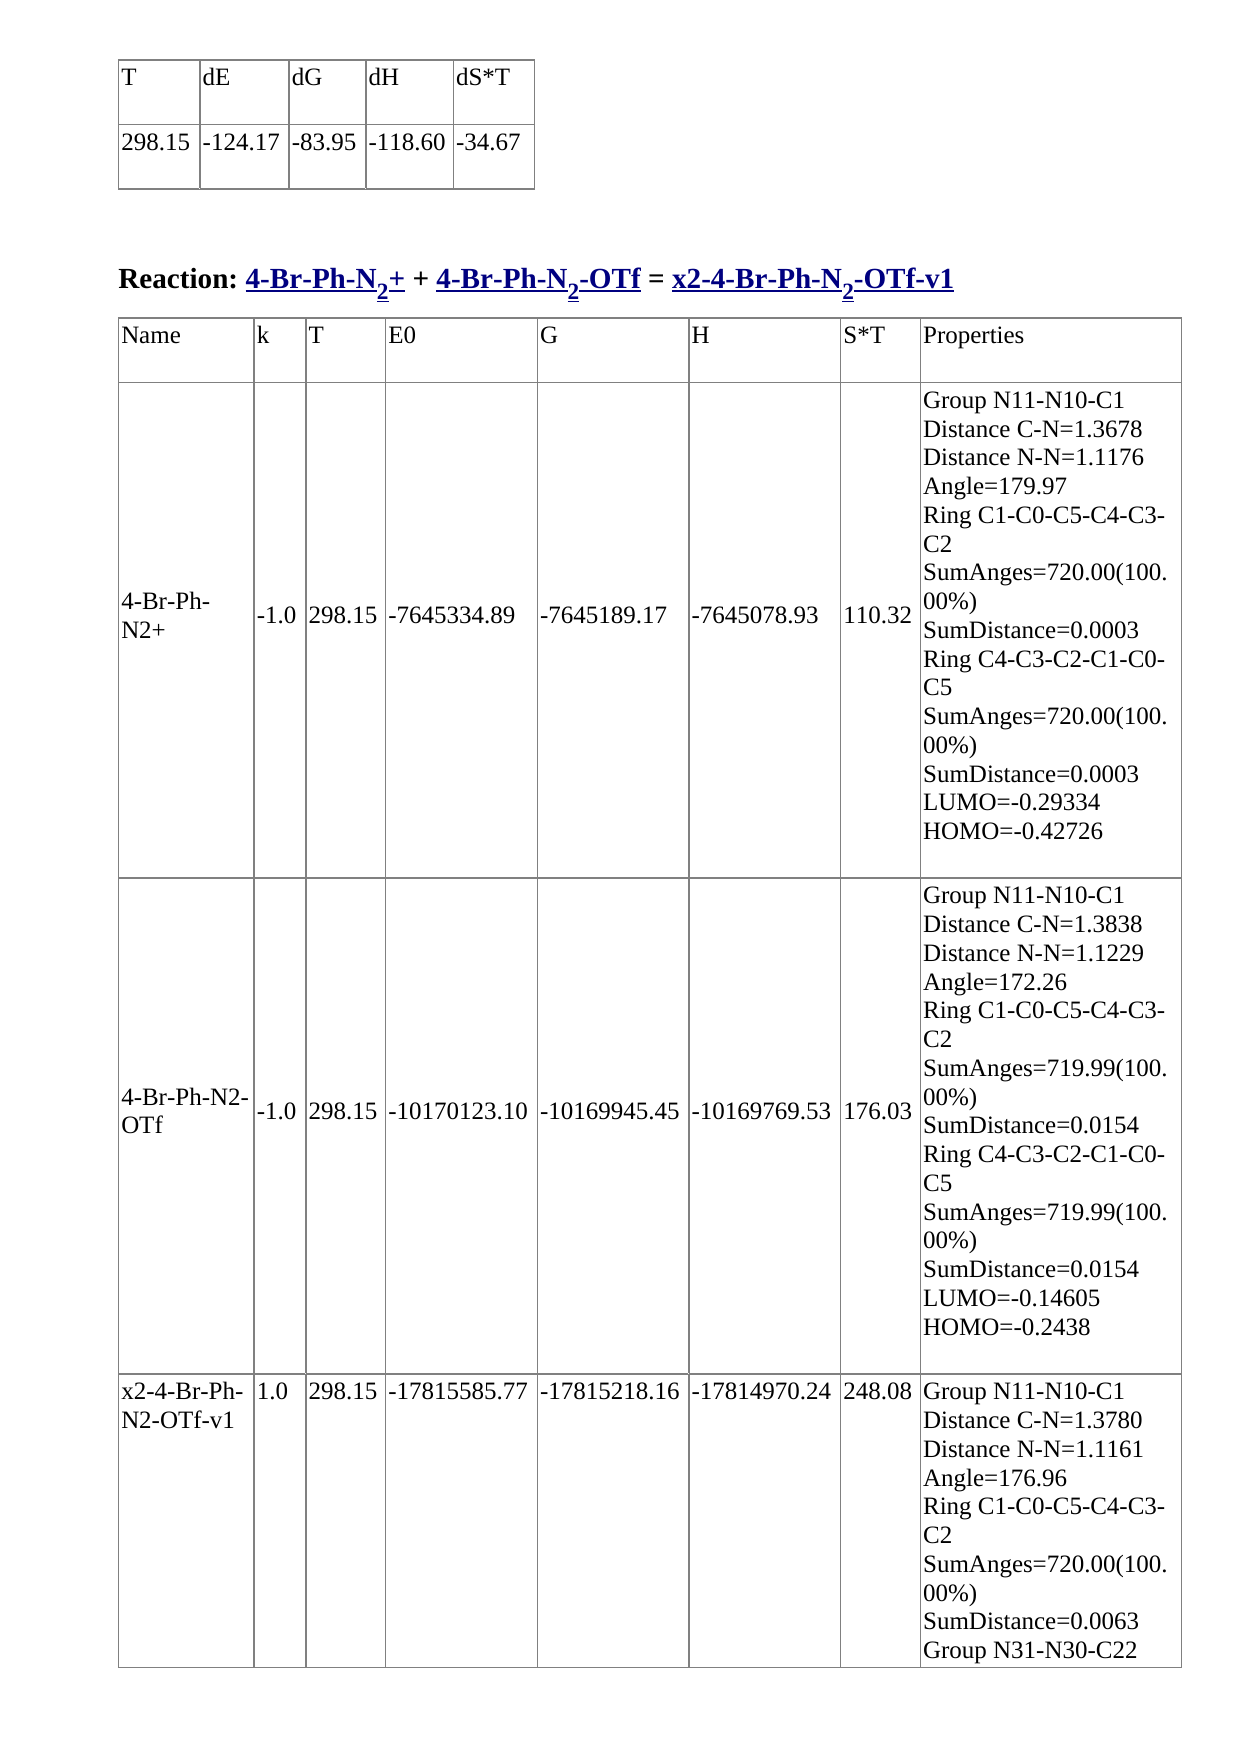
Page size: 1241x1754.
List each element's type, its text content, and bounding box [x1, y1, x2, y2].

table_cell -83.95 [290, 125, 365, 188]
table_cell 298.15 [119, 125, 199, 188]
table_cell -17814970.24 [690, 1375, 840, 1667]
table_cell -7645189.17 [538, 383, 688, 877]
table_cell -124.17 [201, 125, 288, 188]
table_cell 110.32 [841, 383, 920, 877]
table_cell -7645334.89 [386, 383, 537, 877]
table_cell 298.15 [307, 1375, 385, 1667]
table_header T [307, 319, 385, 382]
table_header Properties [921, 319, 1181, 382]
table_cell Group N11-N10-C1 Distance C-N=1.3678 Distance N-N=1.1176 Angle=179.97 Ring C1-C0-C5-C4-C3-C2 SumAnges=720.00(100.00%) SumDistance=0.0003 Ring C4-C3-C2-C1-C0-C5 SumAnges=720.00(100.00%) SumDistance=0.0003 LUMO=-0.29334 HOMO=-0.42726 [921, 383, 1181, 877]
table_header G [538, 319, 688, 382]
table_cell 298.15 [307, 879, 385, 1373]
table_cell -1.0 [255, 879, 305, 1373]
table_cell -118.60 [367, 125, 453, 188]
table_cell x2-4-Br-Ph-N2-OTf-v1 [119, 1375, 253, 1667]
table_cell 248.08 [841, 1375, 920, 1667]
table_cell Group N11-N10-C1 Distance C-N=1.3838 Distance N-N=1.1229 Angle=172.26 Ring C1-C0-C5-C4-C3-C2 SumAnges=719.99(100.00%) SumDistance=0.0154 Ring C4-C3-C2-C1-C0-C5 SumAnges=719.99(100.00%) SumDistance=0.0154 LUMO=-0.14605 HOMO=-0.2438 [921, 879, 1181, 1373]
table_header S*T [841, 319, 920, 382]
table_cell -10170123.10 [386, 879, 537, 1373]
table_header dH [367, 61, 453, 123]
table_cell -1.0 [255, 383, 305, 877]
table_header H [690, 319, 840, 382]
table_cell -10169769.53 [690, 879, 840, 1373]
table_cell -7645078.93 [690, 383, 840, 877]
table_header T [119, 61, 199, 123]
table_cell 1.0 [255, 1375, 305, 1667]
table_cell 298.15 [307, 383, 385, 877]
subtitle Reaction: 4-Br-Ph-N2+ + 4-Br-Ph-N2-OTf = x2-4-Br-Ph-N2-OTf-v1 [118, 261, 1181, 304]
table_cell 4-Br-Ph-N2-OTf [119, 879, 253, 1373]
table_cell -10169945.45 [538, 879, 688, 1373]
table_cell 4-Br-Ph-N2+ [119, 383, 253, 877]
table_header k [255, 319, 305, 382]
table_header dS*T [454, 61, 534, 123]
table_header Name [119, 319, 253, 382]
table_header E0 [386, 319, 537, 382]
table_header dG [290, 61, 365, 123]
table_cell Group N11-N10-C1 Distance C-N=1.3780 Distance N-N=1.1161 Angle=176.96 Ring C1-C0-C5-C4-C3-C2 SumAnges=720.00(100.00%) SumDistance=0.0063 Group N31-N30-C22 [921, 1375, 1181, 1667]
table_cell -17815218.16 [538, 1375, 688, 1667]
table_cell 176.03 [841, 879, 920, 1373]
table_cell -17815585.77 [386, 1375, 537, 1667]
table_header dE [201, 61, 288, 123]
table_cell -34.67 [454, 125, 534, 188]
